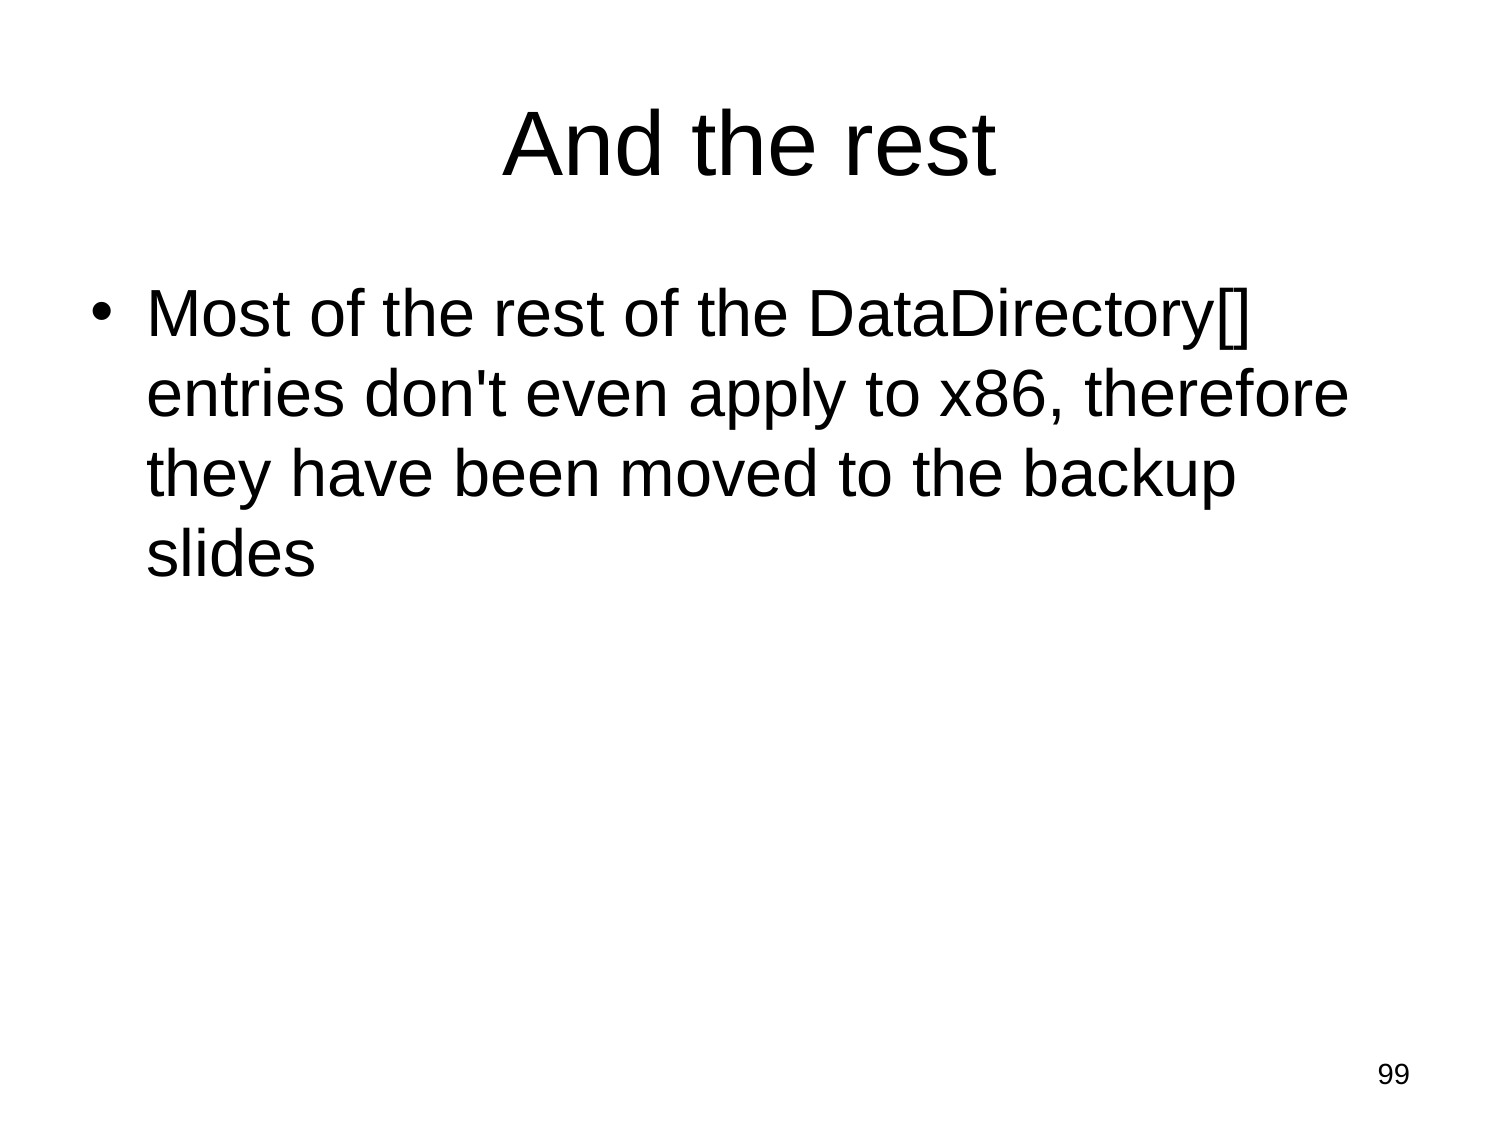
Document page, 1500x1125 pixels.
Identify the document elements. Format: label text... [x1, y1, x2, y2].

list Most of the rest of the DataDirectory[] entries don't even apply to x86, therefore they have been moved to the backup slides [75, 262, 1426, 1006]
title And the rest [75, 45, 1426, 233]
text_box [1074, 1042, 1426, 1103]
